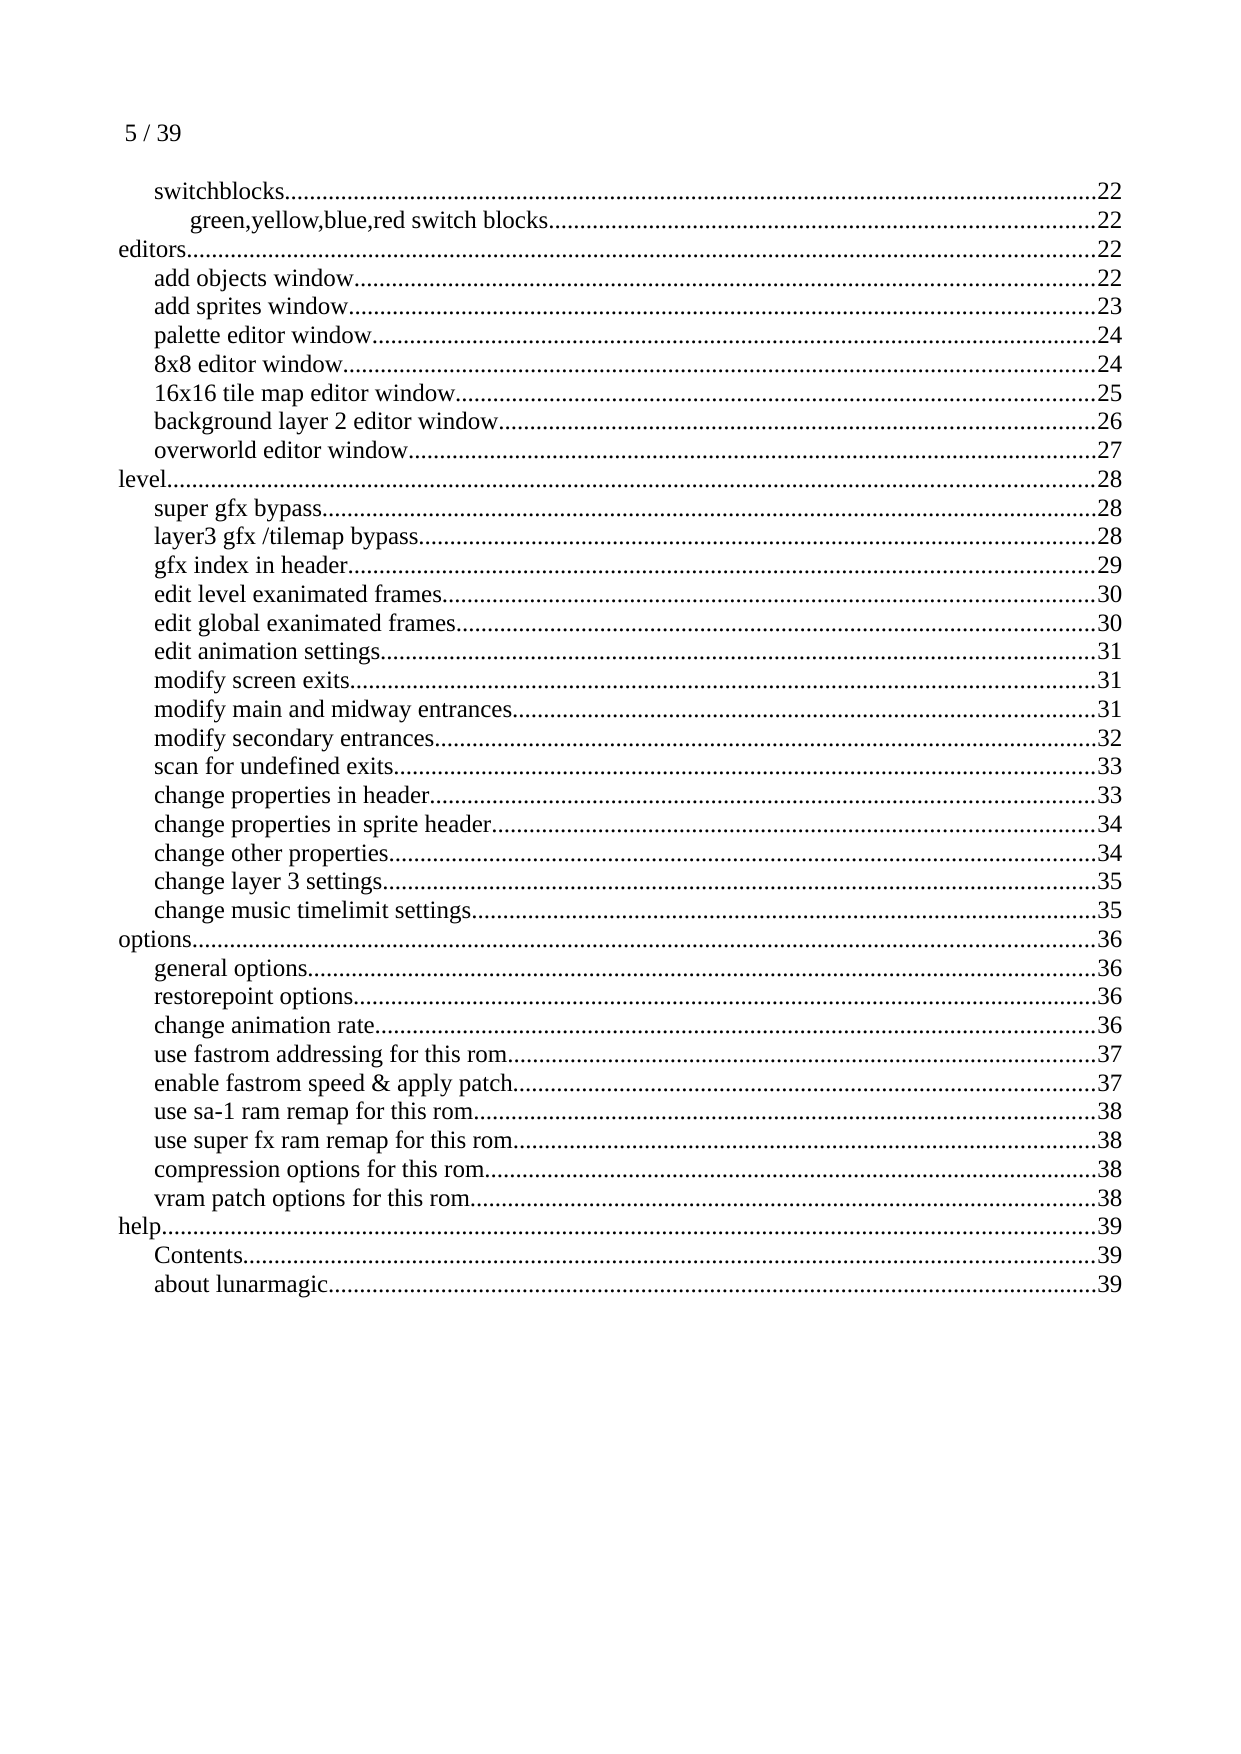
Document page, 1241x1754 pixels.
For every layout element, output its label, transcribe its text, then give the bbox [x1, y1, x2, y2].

text scan for undefined exits 33 [148, 751, 1122, 780]
text use sa-1 ram remap for this rom 38 [148, 1096, 1122, 1125]
text use super fx ram remap for this rom 38 [148, 1125, 1122, 1154]
text restorepoint options 36 [148, 981, 1122, 1010]
text enable fastrom speed & apply patch 37 [148, 1068, 1122, 1096]
text modify main and midway entrances 31 [148, 694, 1122, 723]
text 8x8 editor window 24 [148, 349, 1122, 378]
text background layer 2 editor window 26 [148, 406, 1122, 435]
text Contents 39 [148, 1240, 1122, 1269]
text options 36 [118, 924, 1122, 953]
text edit global exanimated frames 30 [148, 608, 1122, 636]
text change music timelimit settings 35 [148, 895, 1122, 924]
text vram patch options for this rom 38 [148, 1183, 1122, 1211]
text switchblocks 22 [148, 176, 1122, 205]
text level 28 [118, 464, 1122, 493]
text add objects window 22 [148, 263, 1122, 291]
text change properties in header 33 [148, 780, 1122, 809]
text change properties in sprite header 34 [148, 809, 1122, 838]
text edit animation settings 31 [148, 636, 1122, 665]
text change animation rate 36 [148, 1010, 1122, 1039]
text edit level exanimated frames 30 [148, 579, 1122, 608]
text 16x16 tile map editor window 25 [148, 378, 1122, 406]
text help 39 [118, 1211, 1122, 1240]
text use fastrom addressing for this rom 37 [148, 1039, 1122, 1068]
text overworld editor window 27 [148, 435, 1122, 464]
text general options 36 [148, 953, 1122, 981]
text green,yellow,blue,red switch blocks 22 [177, 205, 1122, 234]
text layer3 gfx /tilemap bypass 28 [148, 521, 1122, 550]
text about lunarmagic 39 [148, 1269, 1122, 1298]
text palette editor window 24 [148, 320, 1122, 349]
text change other properties 34 [148, 838, 1122, 866]
text gfx index in header 29 [148, 550, 1122, 579]
text modify secondary entrances 32 [148, 723, 1122, 751]
text compression options for this rom 38 [148, 1154, 1122, 1183]
text change layer 3 settings 35 [148, 866, 1122, 895]
text modify screen exits 31 [148, 665, 1122, 694]
text editors 22 [118, 234, 1122, 263]
text super gfx bypass 28 [148, 493, 1122, 521]
text add sprites window 23 [148, 291, 1122, 320]
